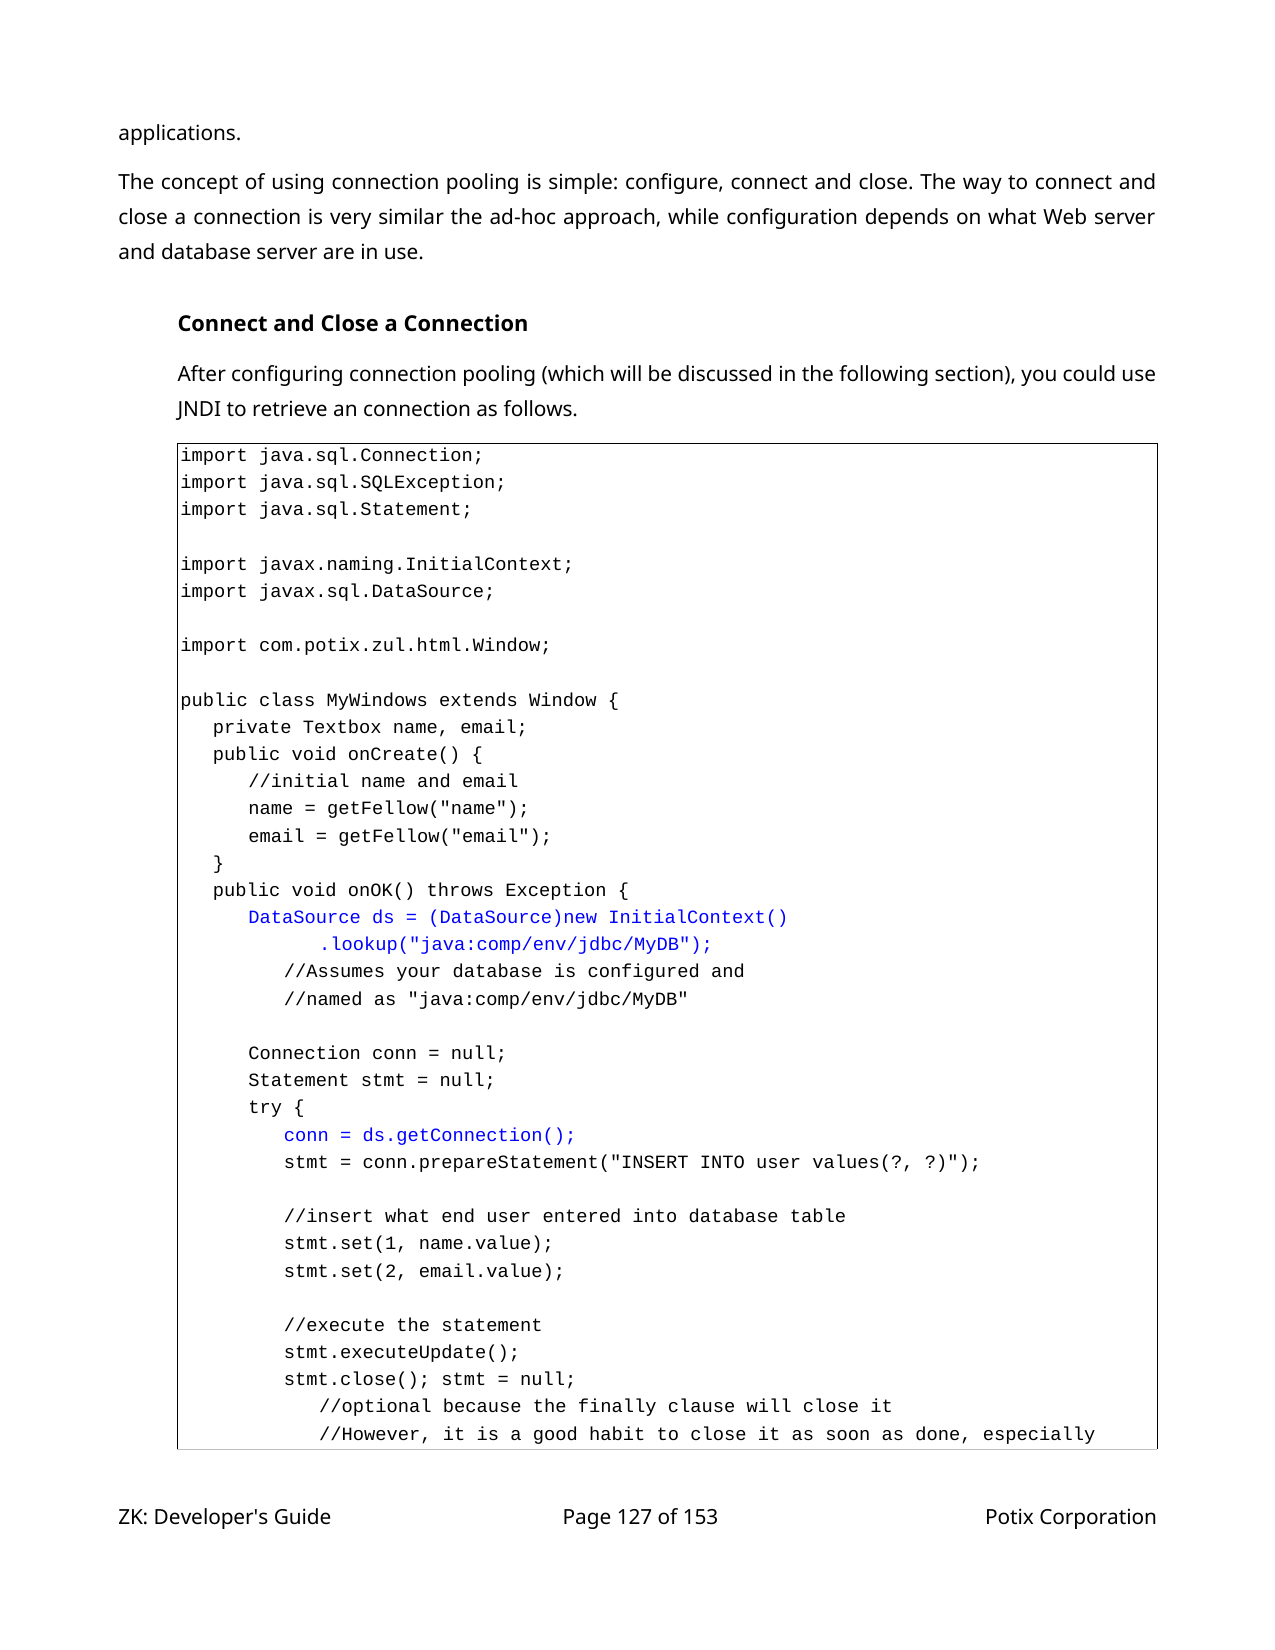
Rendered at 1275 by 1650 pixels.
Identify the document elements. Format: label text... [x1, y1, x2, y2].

text name = getFellow("name"); [178, 796, 1157, 821]
text stmt.close(); stmt = null; [178, 1367, 1157, 1391]
text .lookup("java:comp/env/jdbc/MyDB"); [178, 932, 1157, 956]
subtitle Connect and Close a Connection [177, 308, 1157, 338]
text private Textbox name, email; [178, 715, 1157, 739]
text import java.sql.Connection; [178, 444, 1157, 467]
text } [178, 851, 1157, 875]
text import java.sql.Statement; [178, 497, 1157, 521]
text public void onCreate() { [178, 742, 1157, 766]
text //However, it is a good habit to close it as soon as done, especially [178, 1422, 1157, 1449]
text stmt.set(1, name.value); [178, 1231, 1157, 1256]
text //initial name and email [178, 769, 1157, 793]
text public class MyWindows extends Window { [178, 687, 1157, 712]
text import java.sql.SQLException; [178, 470, 1157, 494]
text //execute the statement [178, 1313, 1157, 1337]
text import javax.naming.InitialContext; [178, 552, 1157, 576]
text stmt.executeUpdate(); [178, 1340, 1157, 1364]
text DataSource ds = (DataSource)new InitialContext() [178, 905, 1157, 929]
text email = getFellow("email"); [178, 823, 1157, 848]
text After configuring connection pooling (which will be discussed in the following section), you could use JNDI to retrieve an connection as follows. [177, 359, 1157, 422]
text //Assumes your database is configured and [178, 959, 1157, 984]
text stmt = conn.prepareStatement("INSERT INTO user values(?, ?)"); [178, 1150, 1157, 1174]
text import javax.sql.DataSource; [178, 579, 1157, 603]
text //insert what end user entered into database table [178, 1204, 1157, 1228]
text stmt.set(2, email.value); [178, 1258, 1157, 1283]
text applications. [118, 118, 1157, 146]
text //optional because the finally clause will close it [178, 1394, 1157, 1419]
text import com.potix.zul.html.Window; [178, 633, 1157, 657]
text //named as "java:comp/env/jdbc/MyDB" [178, 987, 1157, 1011]
text public void onOK() throws Exception { [178, 878, 1157, 902]
text try { [178, 1095, 1157, 1119]
text Statement stmt = null; [178, 1068, 1157, 1092]
text Connection conn = null; [178, 1041, 1157, 1065]
text conn = ds.getConnection(); [178, 1122, 1157, 1147]
text The concept of using connection pooling is simple: configure, connect and close. The way to connect and close a connection is very similar the ad-hoc approach, while configuration depends on what Web server and database server are in use. [118, 167, 1157, 266]
